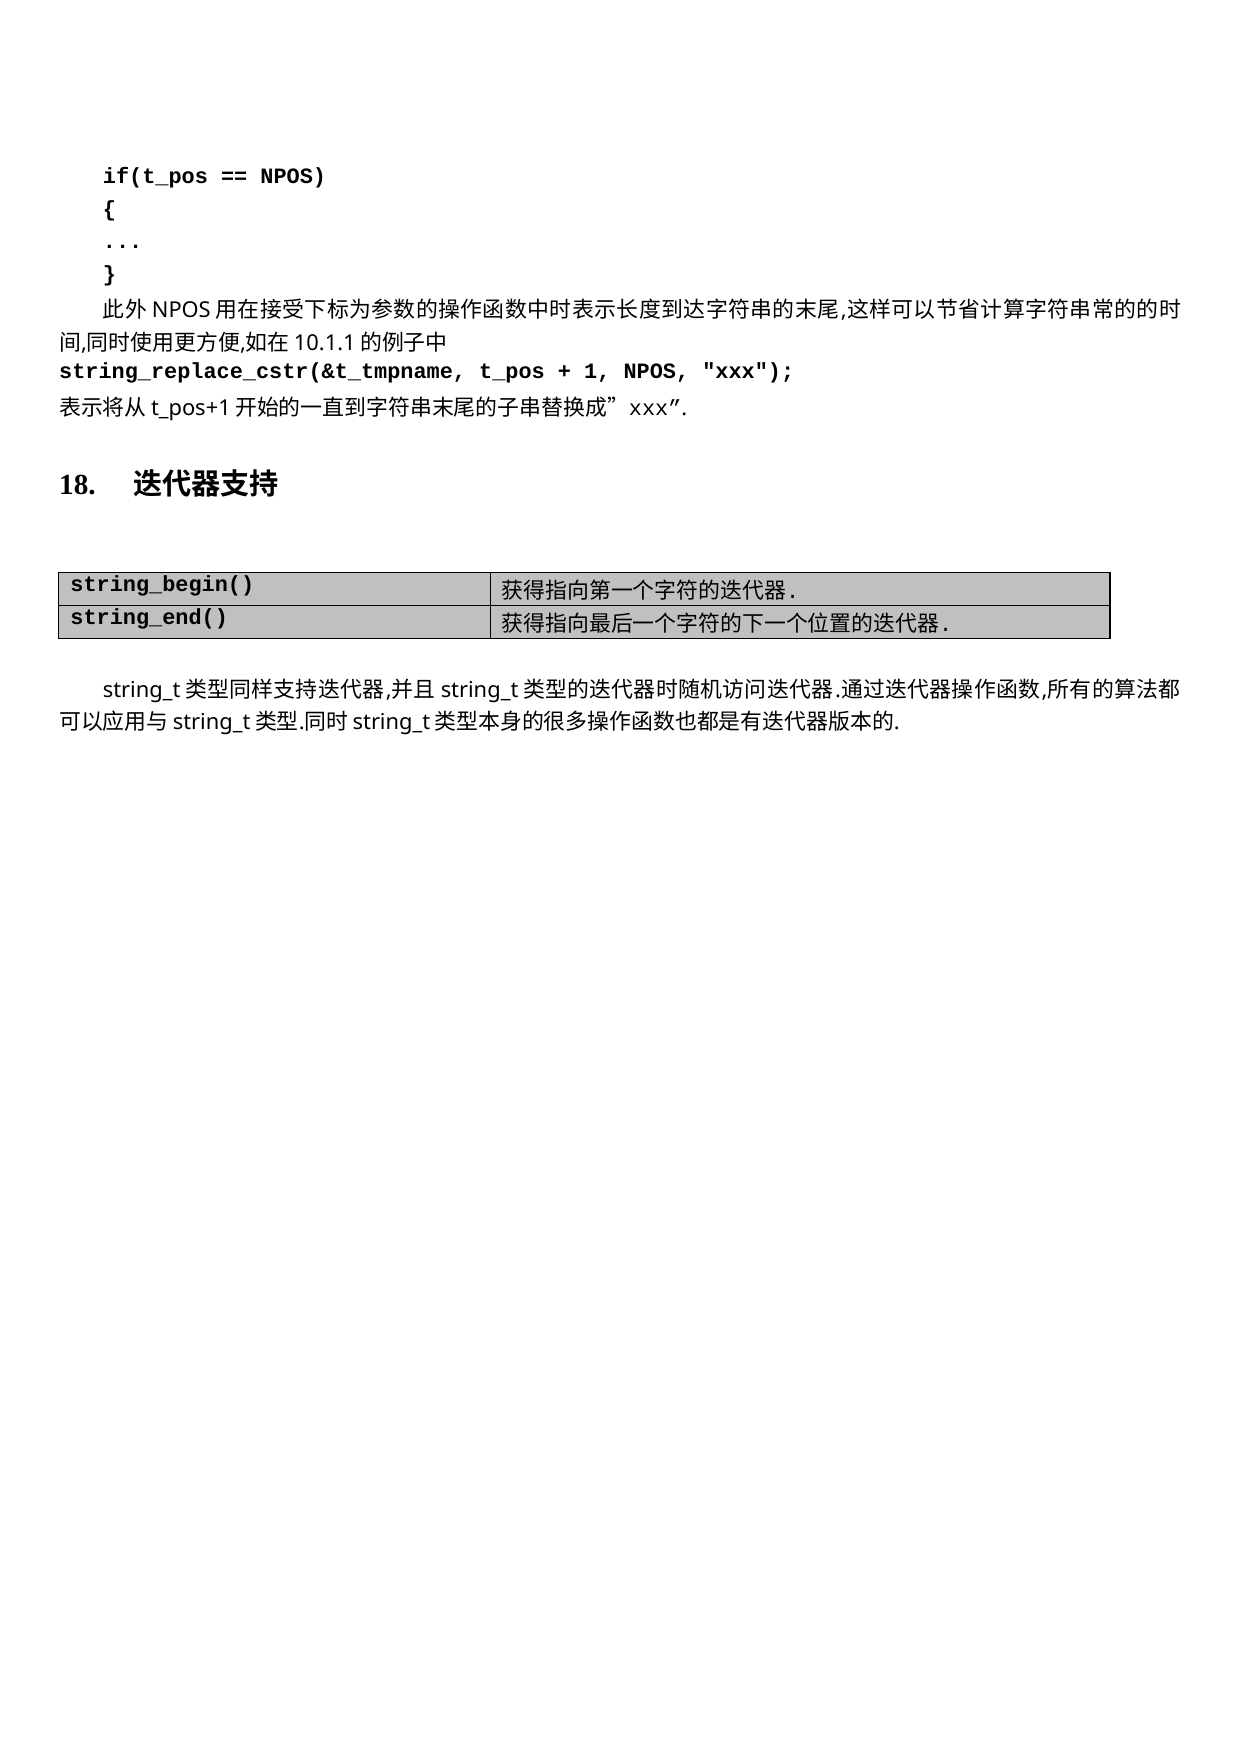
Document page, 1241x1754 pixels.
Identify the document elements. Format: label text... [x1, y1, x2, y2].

text if(t_pos == NPOS) [59, 162, 1181, 194]
text string_replace_cstr(&t_tmpname, t_pos + 1, NPOS, "xxx"); [59, 357, 1181, 389]
text 此外NPOS用在接受下标为参数的操作函数中时表示长度到达字符串的末尾,这样可以节省计算字符串常的的时间,同时使用更方便,如在10.1.1的例子中 [59, 292, 1181, 357]
table_cell string_end() [59, 606, 490, 638]
text string_t类型同样支持迭代器,并且string_t类型的迭代器时随机访问迭代器.通过迭代器操作函数,所有的算法都可以应用与string_t类型.同时string_t类型本身的很多操作函数也都是有迭代器版本的. [59, 671, 1181, 736]
text ... } [103, 227, 1181, 292]
table_header 获得指向第一个字符的迭代器. [491, 573, 1109, 605]
text 表示将从t_pos+1开始的一直到字符串末尾的子串替换成”xxx”. [59, 389, 1181, 422]
table_header string_begin() [59, 573, 490, 605]
text { [103, 194, 1181, 227]
table_cell 获得指向最后一个字符的下一个位置的迭代器. [491, 606, 1109, 638]
subtitle 迭代器支持 [59, 449, 1181, 514]
